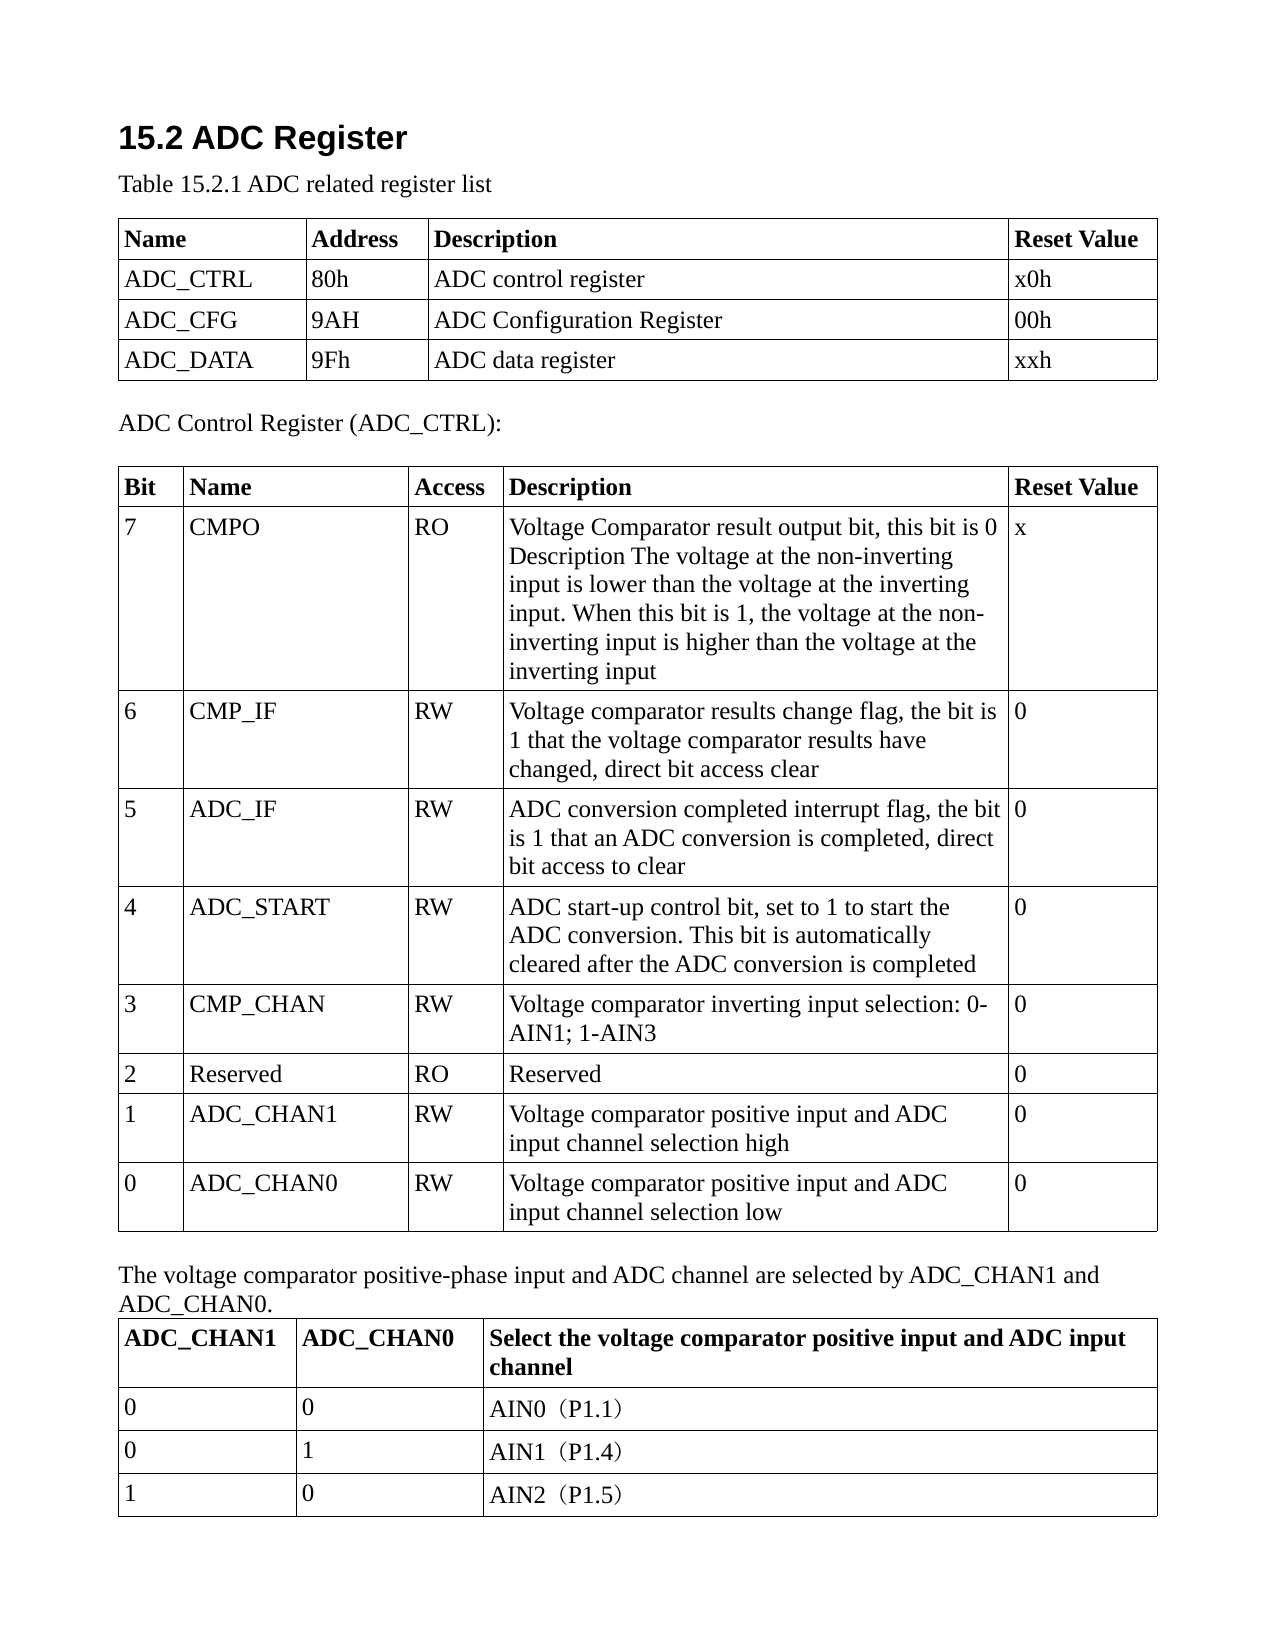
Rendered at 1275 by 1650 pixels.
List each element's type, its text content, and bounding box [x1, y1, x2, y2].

table_cell Voltage comparator inverting input selection: 0-AIN1; 1-AIN3 [504, 985, 1008, 1053]
table_cell 9AH [307, 300, 428, 339]
table_header Name [184, 467, 408, 506]
table_cell 0 [119, 1388, 296, 1430]
table_cell Voltage comparator results change flag, the bit is 1 that the voltage comparator results have changed, direct bit access clear [504, 691, 1008, 788]
table_cell 9Fh [307, 340, 428, 379]
table_cell ADC_CFG [119, 300, 306, 339]
table_cell Reserved [504, 1054, 1008, 1093]
table_cell 0 [1009, 691, 1157, 788]
table_cell 7 [119, 507, 183, 690]
table_header Description [504, 467, 1008, 506]
table_cell RW [409, 985, 503, 1053]
table_cell CMP_IF [184, 691, 408, 788]
table_header Access [409, 467, 503, 506]
table_cell 0 [297, 1388, 483, 1430]
table_cell AIN0（P1.1） [484, 1388, 1157, 1430]
table_cell RO [409, 1054, 503, 1093]
table_cell 0 [1009, 789, 1157, 886]
table_cell RW [409, 691, 503, 788]
table_cell 3 [119, 985, 183, 1053]
table_cell 0 [1009, 887, 1157, 984]
table_cell Voltage comparator positive input and ADC input channel selection high [504, 1094, 1008, 1162]
table_cell RW [409, 1163, 503, 1231]
table_header Address [307, 219, 428, 259]
text The voltage comparator positive-phase input and ADC channel are selected by ADC_CHAN1 and ADC_CHAN0. [118, 1260, 1157, 1318]
table_header ADC_CHAN1 [119, 1319, 296, 1387]
table_cell ADC_CHAN0 [184, 1163, 408, 1231]
table_cell 1 [119, 1094, 183, 1162]
table_cell ADC_CTRL [119, 260, 306, 299]
table_cell ADC data register [429, 340, 1008, 379]
table_cell 2 [119, 1054, 183, 1093]
table_cell 00h [1009, 300, 1157, 339]
table_cell 4 [119, 887, 183, 984]
table_cell AIN1（P1.4） [484, 1431, 1157, 1473]
table_cell 5 [119, 789, 183, 886]
table_cell Reserved [184, 1054, 408, 1093]
text Table 15.2.1 ADC related register list [118, 169, 1157, 198]
table_cell 0 [119, 1431, 296, 1473]
table_header Reset Value [1009, 467, 1157, 506]
table_cell x0h [1009, 260, 1157, 299]
table_cell ADC start-up control bit, set to 1 to start the ADC conversion. This bit is automatically cleared after the ADC conversion is completed [504, 887, 1008, 984]
table_header Select the voltage comparator positive input and ADC input channel [484, 1319, 1157, 1387]
table_header Description [429, 219, 1008, 259]
table_header ADC_CHAN0 [297, 1319, 483, 1387]
table_cell ADC Configuration Register [429, 300, 1008, 339]
table_cell RW [409, 789, 503, 886]
table_cell 0 [297, 1474, 483, 1516]
table_cell 0 [1009, 1163, 1157, 1231]
table_cell RW [409, 1094, 503, 1162]
table_cell 80h [307, 260, 428, 299]
table_cell xxh [1009, 340, 1157, 379]
table_cell x [1009, 507, 1157, 690]
table_cell ADC_CHAN1 [184, 1094, 408, 1162]
table_header Reset Value [1009, 219, 1157, 259]
table_header Name [119, 219, 306, 259]
table_cell 0 [1009, 1094, 1157, 1162]
table_cell ADC_START [184, 887, 408, 984]
table_cell 0 [119, 1163, 183, 1231]
table_cell 1 [119, 1474, 296, 1516]
table_cell RW [409, 887, 503, 984]
table_cell ADC conversion completed interrupt flag, the bit is 1 that an ADC conversion is completed, direct bit access to clear [504, 789, 1008, 886]
table_header Bit [119, 467, 183, 506]
text ADC Control Register (ADC_CTRL): [118, 408, 1157, 437]
table_cell AIN2（P1.5） [484, 1474, 1157, 1516]
table_cell CMP_CHAN [184, 985, 408, 1053]
table_cell CMPO [184, 507, 408, 690]
table_cell 0 [1009, 985, 1157, 1053]
table_cell 1 [297, 1431, 483, 1473]
table_cell 6 [119, 691, 183, 788]
table_cell RO [409, 507, 503, 690]
subtitle 15.2 ADC Register [118, 118, 1157, 157]
table_cell ADC_DATA [119, 340, 306, 379]
table_cell ADC_IF [184, 789, 408, 886]
table_cell 0 [1009, 1054, 1157, 1093]
table_cell Voltage Comparator result output bit, this bit is 0 Description The voltage at the non-inverting input is lower than the voltage at the inverting input. When this bit is 1, the voltage at the non-inverting input is higher than the voltage at the inverting input [504, 507, 1008, 690]
table_cell Voltage comparator positive input and ADC input channel selection low [504, 1163, 1008, 1231]
table_cell ADC control register [429, 260, 1008, 299]
